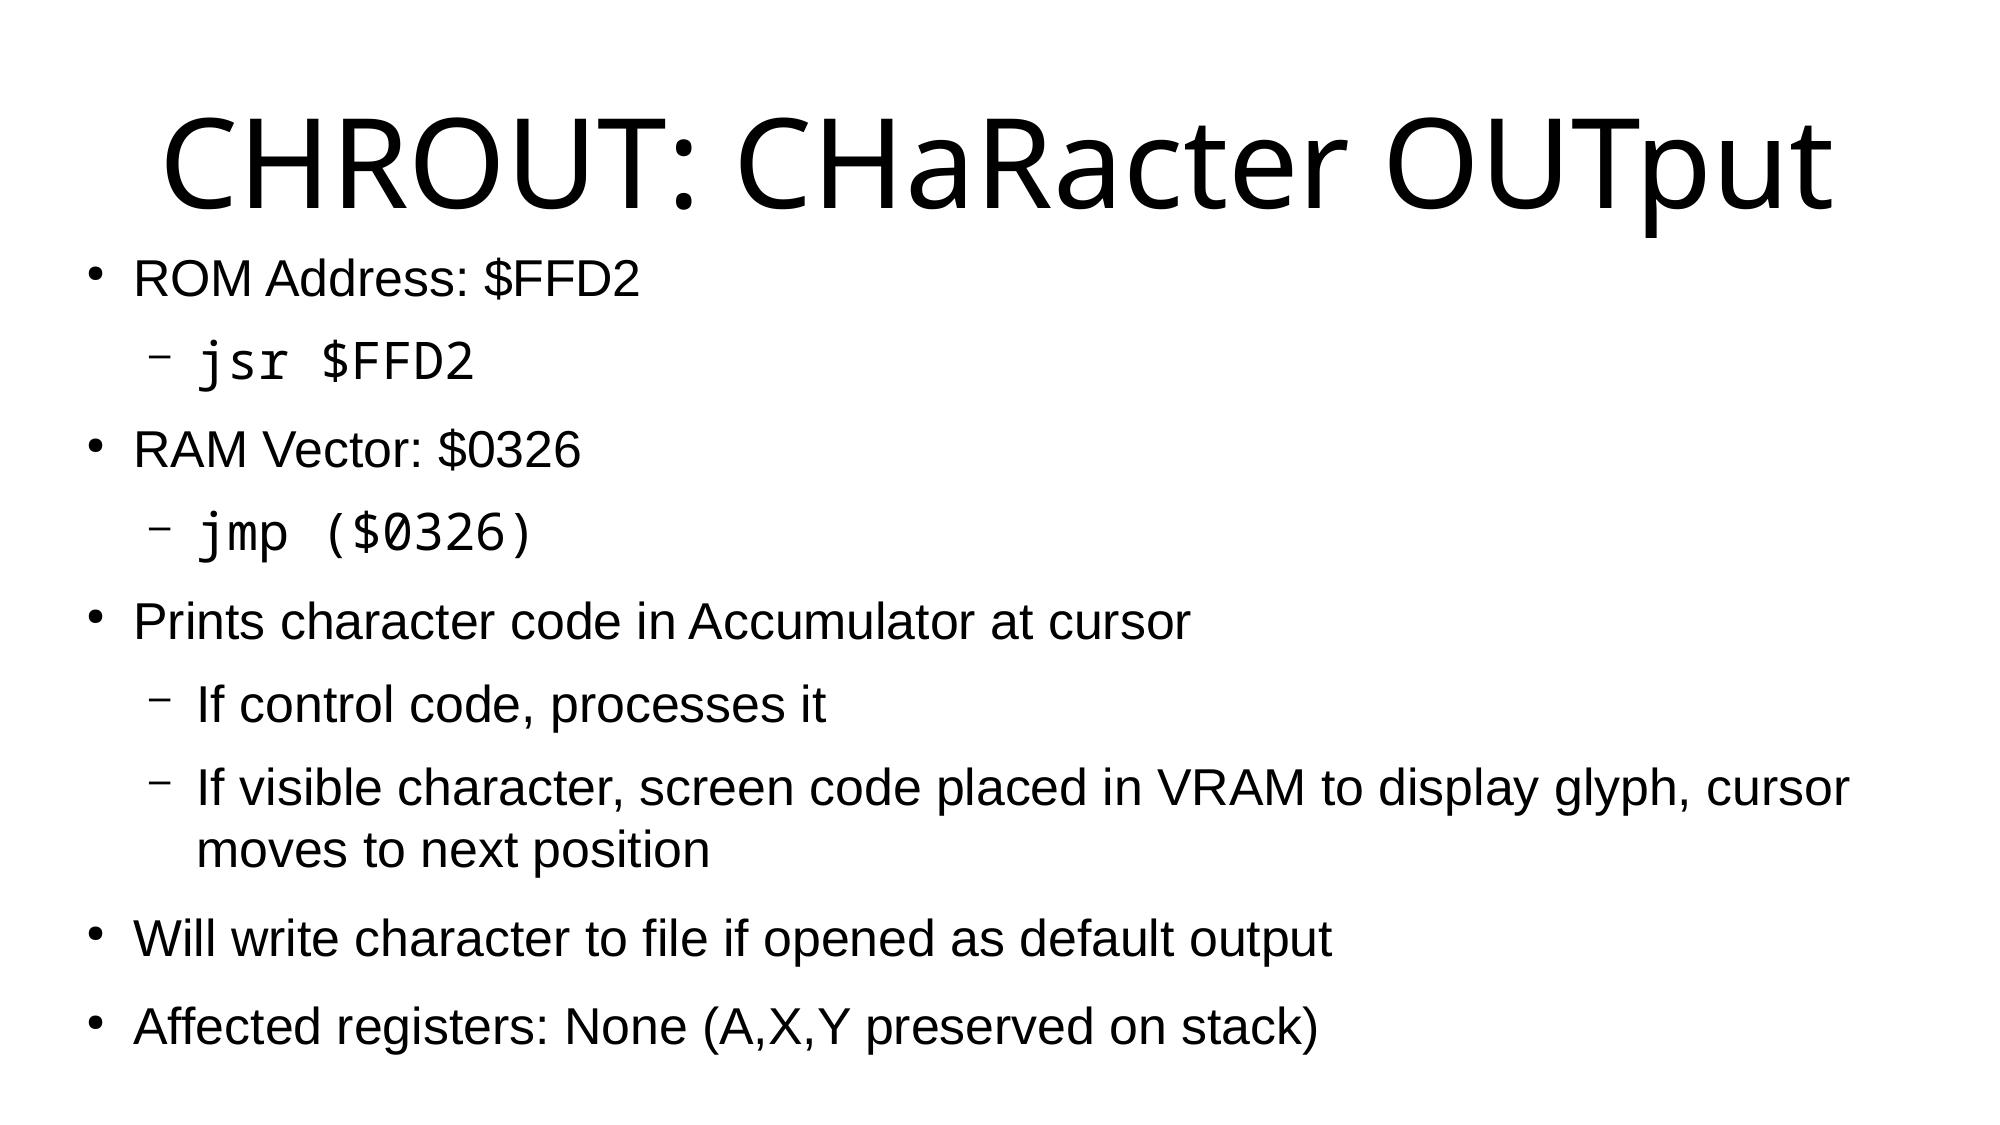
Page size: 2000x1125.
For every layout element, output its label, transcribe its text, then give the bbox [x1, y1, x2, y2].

title CHROUT: CHaRacter OUTput [30, 59, 1966, 278]
list ROM Address: $FFD2 jsr $FFD2 RAM Vector: $0326 jmp ($0326) Prints character code in Accumulator at cursor If control code, processes it If visible character, screen code placed in VRAM to display glyph, cursor moves to next position Will write character to file if opened as default output Affected registers: None (A,X,Y preserved on stack) [55, 278, 1908, 1063]
